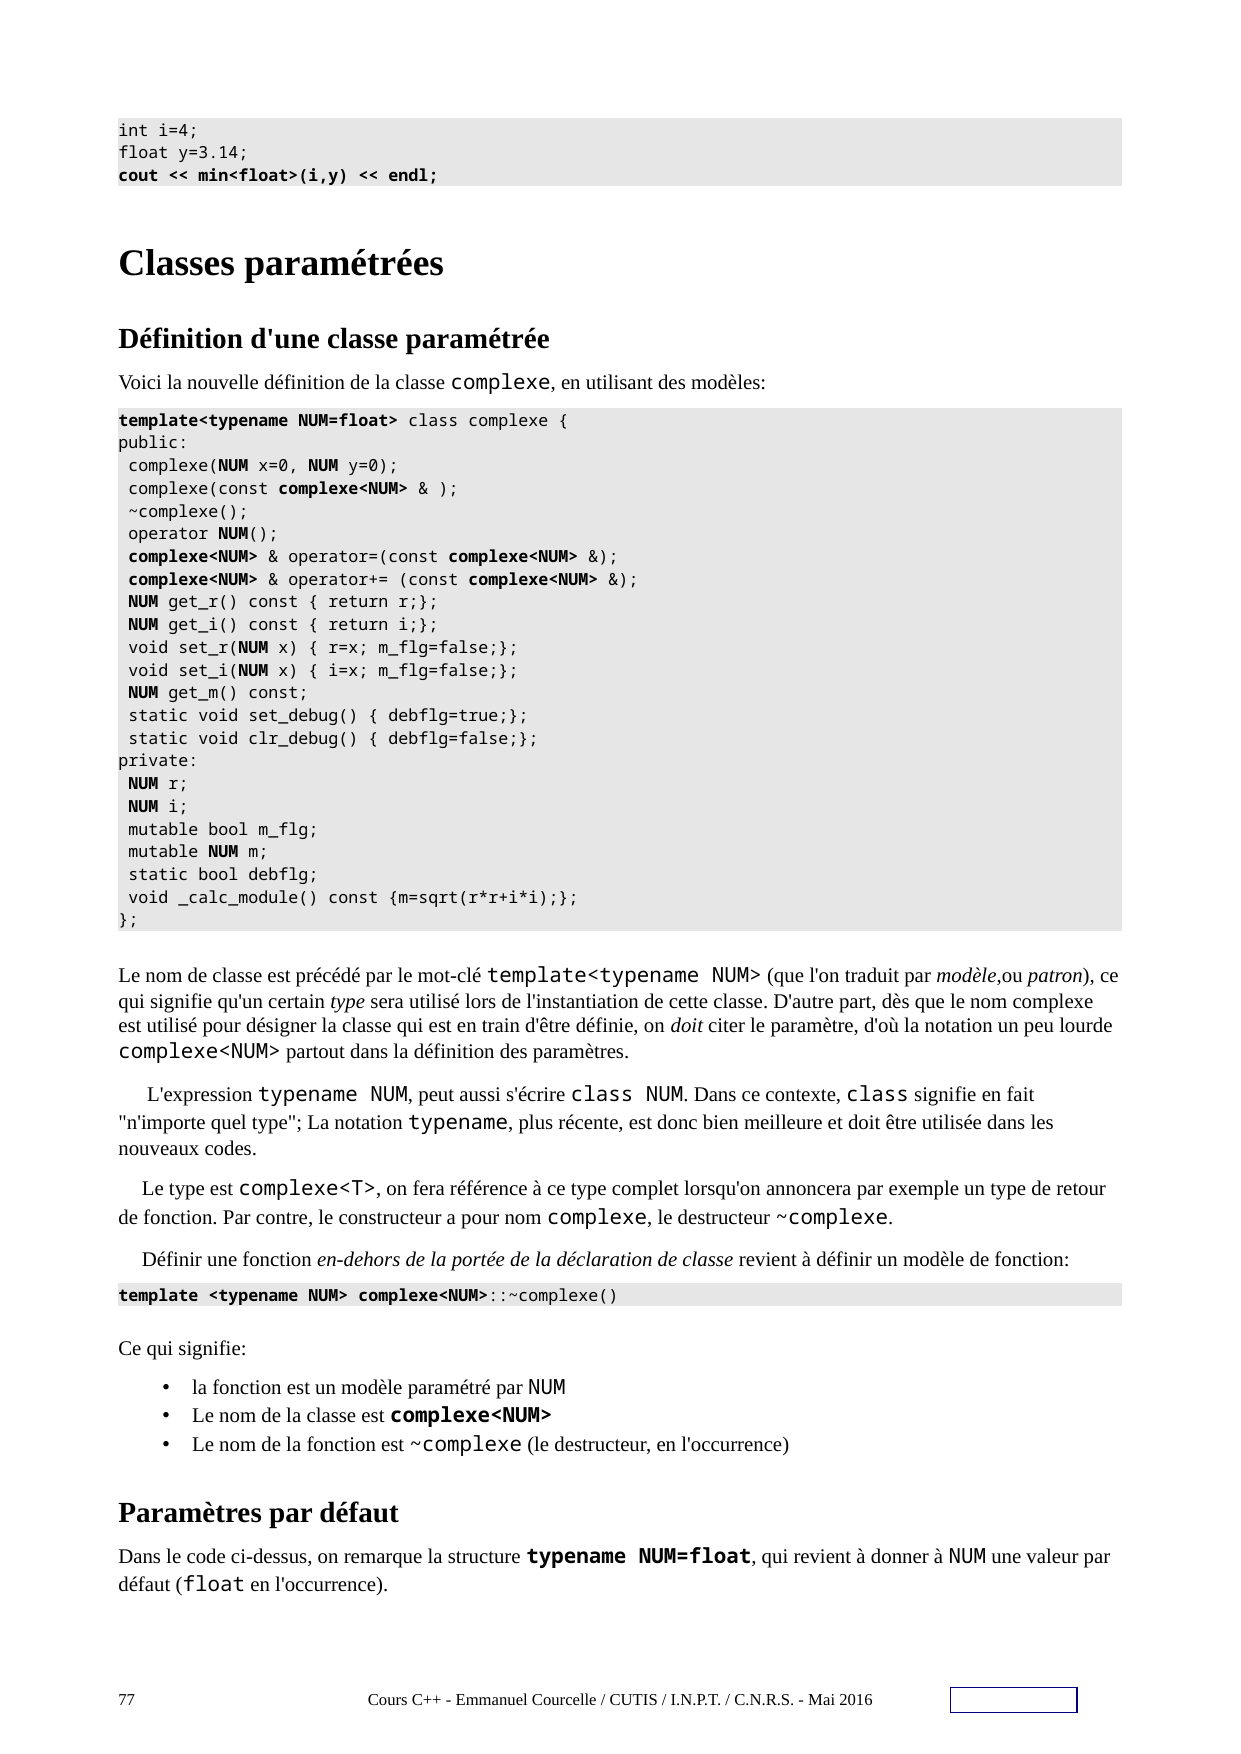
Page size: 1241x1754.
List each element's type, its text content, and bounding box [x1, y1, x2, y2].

text Dans le code ci-dessus, on remarque la structure typename NUM=float, qui revient à donner à NUM une valeur par défaut (float en l'occurrence). [118, 1541, 1122, 1598]
text Ce qui signifie: [118, 1335, 1122, 1359]
text void set_r(NUM x) { r=x; m_flg=false;}; [118, 635, 1122, 658]
subtitle Classes paramétrées [118, 241, 1122, 284]
text public: [118, 431, 1122, 454]
text static void set_debug() { debflg=true;}; [118, 703, 1122, 726]
list Le nom de la fonction est ~complexe (le destructeur, en l'occurrence) [162, 1429, 1122, 1457]
text template <typename NUM> complexe<NUM>::~complexe() [118, 1283, 1122, 1306]
text mutable NUM m; [118, 840, 1122, 862]
list Le nom de la classe est complexe<NUM> [162, 1400, 1122, 1429]
text NUM r; [118, 772, 1122, 794]
text static void clr_debug() { debflg=false;}; [118, 726, 1122, 749]
text cout << min<float>(i,y) << endl; [118, 163, 1122, 186]
text float y=3.14; [118, 141, 1122, 163]
text L'expression typename NUM, peut aussi s'écrire class NUM. Dans ce contexte, class signifie en fait "n'importe quel type"; La notation typename, plus récente, est donc bien meilleure et doit être utilisée dans les nouveaux codes. [118, 1078, 1122, 1160]
text Définir une fonction en-dehors de la portée de la déclaration de classe revient à définir un modèle de fonction: [118, 1243, 1122, 1271]
text void _calc_module() const {m=sqrt(r*r+i*i);}; [118, 885, 1122, 908]
text static bool debflg; [118, 862, 1122, 885]
text NUM get_r() const { return r;}; [118, 590, 1122, 613]
text private: [118, 749, 1122, 772]
text complexe<NUM> & operator+= (const complexe<NUM> &); [118, 567, 1122, 590]
text void set_i(NUM x) { i=x; m_flg=false;}; [118, 658, 1122, 681]
text NUM get_i() const { return i;}; [118, 613, 1122, 635]
text Le type est complexe<T>, on fera référence à ce type complet lorsqu'on annoncera par exemple un type de retour de fonction. Par contre, le constructeur a pour nom complexe, le destructeur ~complexe. [118, 1172, 1122, 1230]
text template<typename NUM=float> class complexe { [118, 408, 1122, 431]
text NUM i; [118, 794, 1122, 817]
subtitle Paramètres par défaut [118, 1495, 1122, 1528]
text mutable bool m_flg; [118, 817, 1122, 840]
text }; [118, 908, 1122, 931]
text operator NUM(); [118, 522, 1122, 544]
subtitle Définition d'une classe paramétrée [118, 321, 1122, 355]
text complexe<NUM> & operator=(const complexe<NUM> &); [118, 544, 1122, 567]
text int i=4; [118, 118, 1122, 141]
text complexe(const complexe<NUM> & ); [118, 476, 1122, 499]
text NUM get_m() const; [118, 681, 1122, 703]
text complexe(NUM x=0, NUM y=0); [118, 454, 1122, 476]
text Le nom de classe est précédé par le mot-clé template<typename NUM> (que l'on traduit par modèle,ou patron), ce qui signifie qu'un certain type sera utilisé lors de l'instantiation de cette classe. D'autre part, dès que le nom complexe est utilisé pour désigner la classe qui est en train d'être définie, on doit citer le paramètre, d'où la notation un peu lourde complexe<NUM> partout dans la définition des paramètres. [118, 960, 1122, 1065]
list la fonction est un modèle paramétré par NUM [162, 1372, 1122, 1400]
text ~complexe(); [118, 499, 1122, 522]
text Voici la nouvelle définition de la classe complexe, en utilisant des modèles: [118, 367, 1122, 396]
